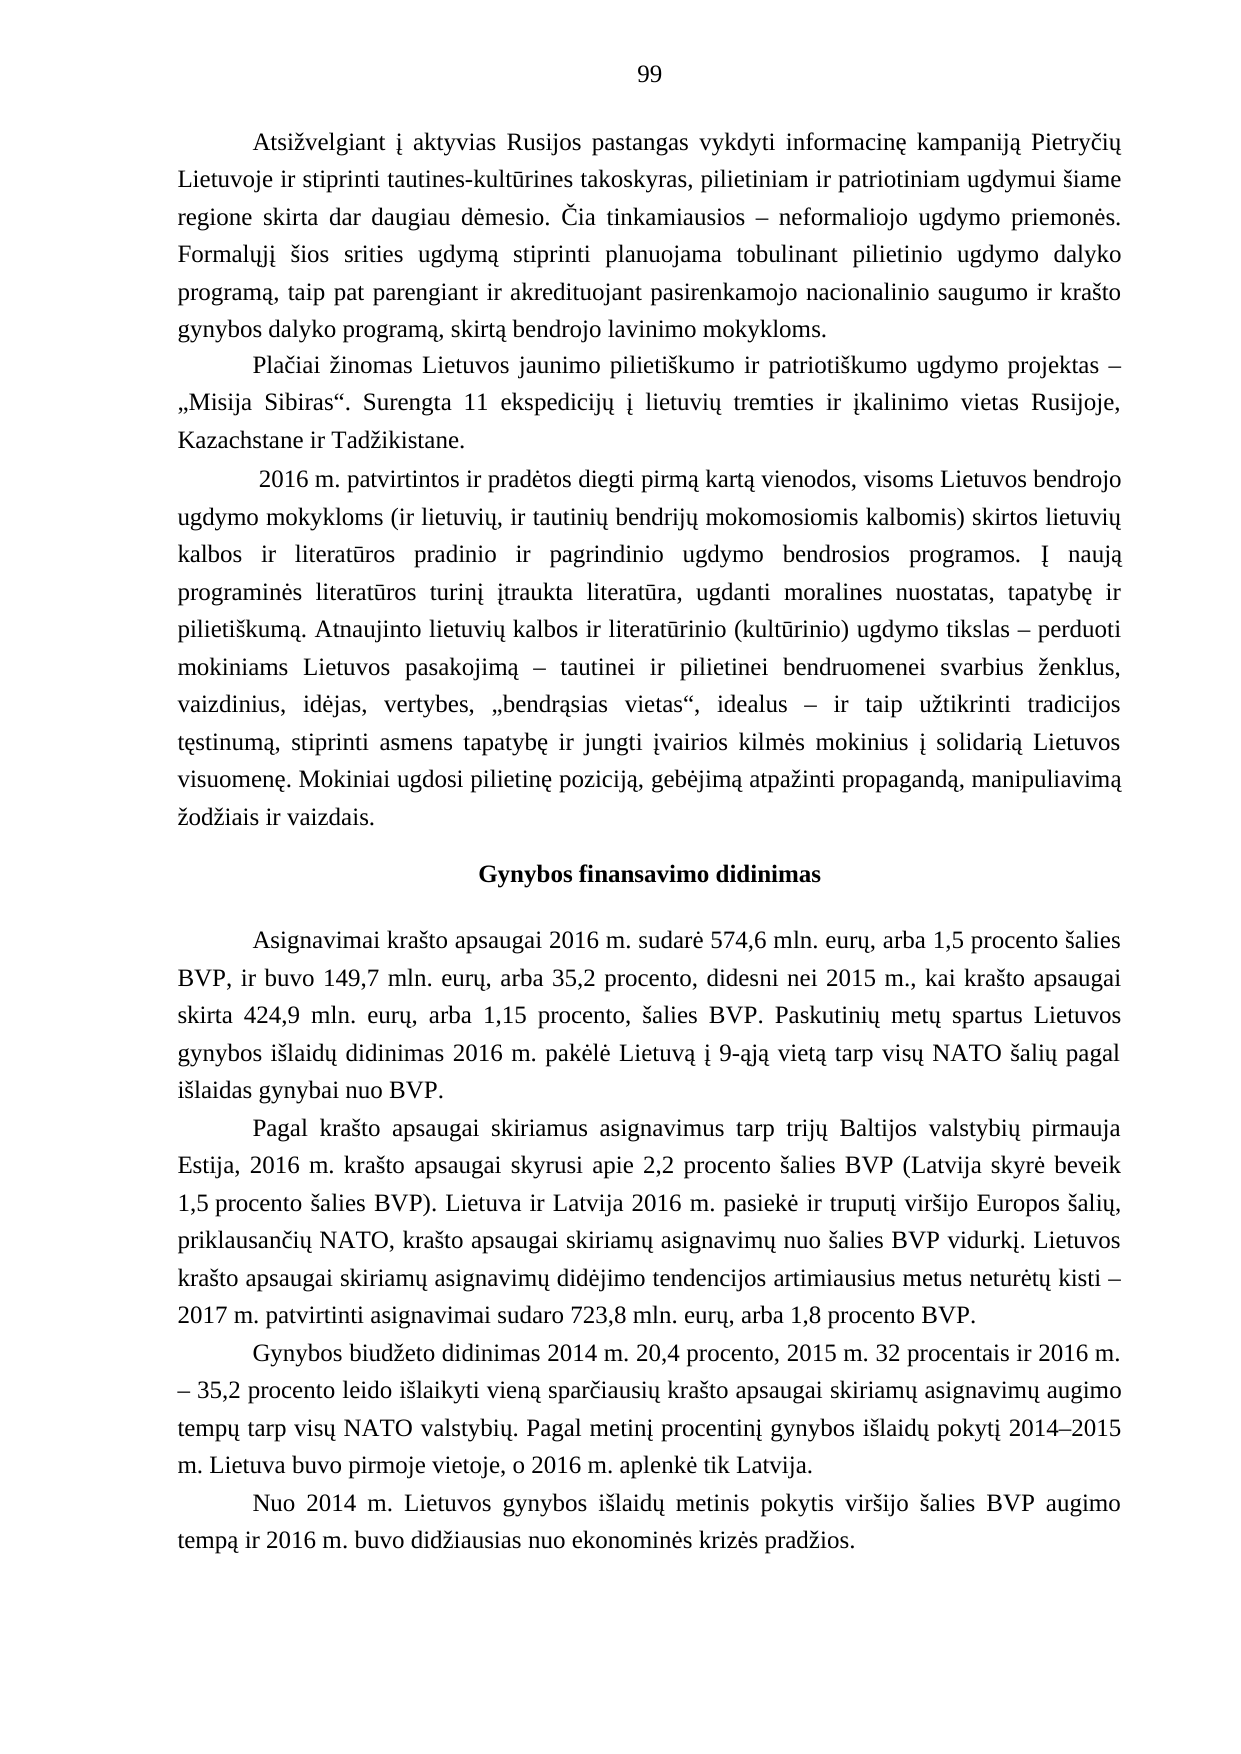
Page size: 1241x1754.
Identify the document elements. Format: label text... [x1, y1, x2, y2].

text Asignavimai krašto apsaugai 2016 m. sudarė 574,6 mln. eurų, arba 1,5 procento šalies BVP, ir buvo 149,7 mln. eurų, arba 35,2 procento, didesni nei 2015 m., kai krašto apsaugai skirta 424,9 mln. eurų, arba 1,15 procento, šalies BVP. Paskutinių metų spartus Lietuvos gynybos išlaidų didinimas 2016 m. pakėlė Lietuvą į 9-ąją vietą tarp visų NATO šalių pagal išlaidas gynybai nuo BVP. [177, 917, 1122, 1104]
text Gynybos biudžeto didinimas 2014 m. 20,4 procento, 2015 m. 32 procentais ir 2016 m. – 35,2 procento leido išlaikyti vieną sparčiausių krašto apsaugai skiriamų asignavimų augimo tempų tarp visų NATO valstybių. Pagal metinį procentinį gynybos išlaidų pokytį 2014–2015 m. Lietuva buvo pirmoje vietoje, o 2016 m. aplenkė tik Latvija. [177, 1329, 1122, 1479]
text 2016 m. patvirtintos ir pradėtos diegti pirmą kartą vienodos, visoms Lietuvos bendrojo ugdymo mokykloms (ir lietuvių, ir tautinių bendrijų mokomosiomis kalbomis) skirtos lietuvių kalbos ir literatūros pradinio ir pagrindinio ugdymo bendrosios programos. Į naują programinės literatūros turinį įtraukta literatūra, ugdanti moralines nuostatas, tapatybę ir pilietiškumą. Atnaujinto lietuvių kalbos ir literatūrinio (kultūrinio) ugdymo tikslas – perduoti mokiniams Lietuvos pasakojimą – tautinei ir pilietinei bendruomenei svarbius ženklus, vaizdinius, idėjas, vertybes, „bendrąsias vietas“, idealus – ir taip užtikrinti tradicijos tęstinumą, stiprinti asmens tapatybę ir jungti įvairios kilmės mokinius į solidarią Lietuvos visuomenę. Mokiniai ugdosi pilietinę poziciją, gebėjimą atpažinti propagandą, manipuliavimą žodžiais ir vaizdais. [177, 456, 1122, 831]
text Gynybos finansavimo didinimas [177, 859, 1122, 888]
text Nuo 2014 m. Lietuvos gynybos išlaidų metinis pokytis viršijo šalies BVP augimo tempą ir 2016 m. buvo didžiausias nuo ekonominės krizės pradžios. [177, 1479, 1122, 1554]
text Atsižvelgiant į aktyvias Rusijos pastangas vykdyti informacinę kampaniją Pietryčių Lietuvoje ir stiprinti tautines-kultūrines takoskyras, pilietiniam ir patriotiniam ugdymui šiame regione skirta dar daugiau dėmesio. Čia tinkamiausios – neformaliojo ugdymo priemonės. Formalųjį šios srities ugdymą stiprinti planuojama tobulinant pilietinio ugdymo dalyko programą, taip pat parengiant ir akredituojant pasirenkamojo nacionalinio saugumo ir krašto gynybos dalyko programą, skirtą bendrojo lavinimo mokykloms. [177, 118, 1122, 343]
text Pagal krašto apsaugai skiriamus asignavimus tarp trijų Baltijos valstybių pirmauja Estija, 2016 m. krašto apsaugai skyrusi apie 2,2 procento šalies BVP (Latvija skyrė beveik 1,5 procento šalies BVP). Lietuva ir Latvija 2016 m. pasiekė ir truputį viršijo Europos šalių, priklausančių NATO, krašto apsaugai skiriamų asignavimų nuo šalies BVP vidurkį. Lietuvos krašto apsaugai skiriamų asignavimų didėjimo tendencijos artimiausius metus neturėtų kisti – 2017 m. patvirtinti asignavimai sudaro 723,8 mln. eurų, arba 1,8 procento BVP. [177, 1104, 1122, 1329]
text Plačiai žinomas Lietuvos jaunimo pilietiškumo ir patriotiškumo ugdymo projektas – „Misija Sibiras“. Surengta 11 ekspedicijų į lietuvių tremties ir įkalinimo vietas Rusijoje, Kazachstane ir Tadžikistane. [177, 343, 1122, 456]
